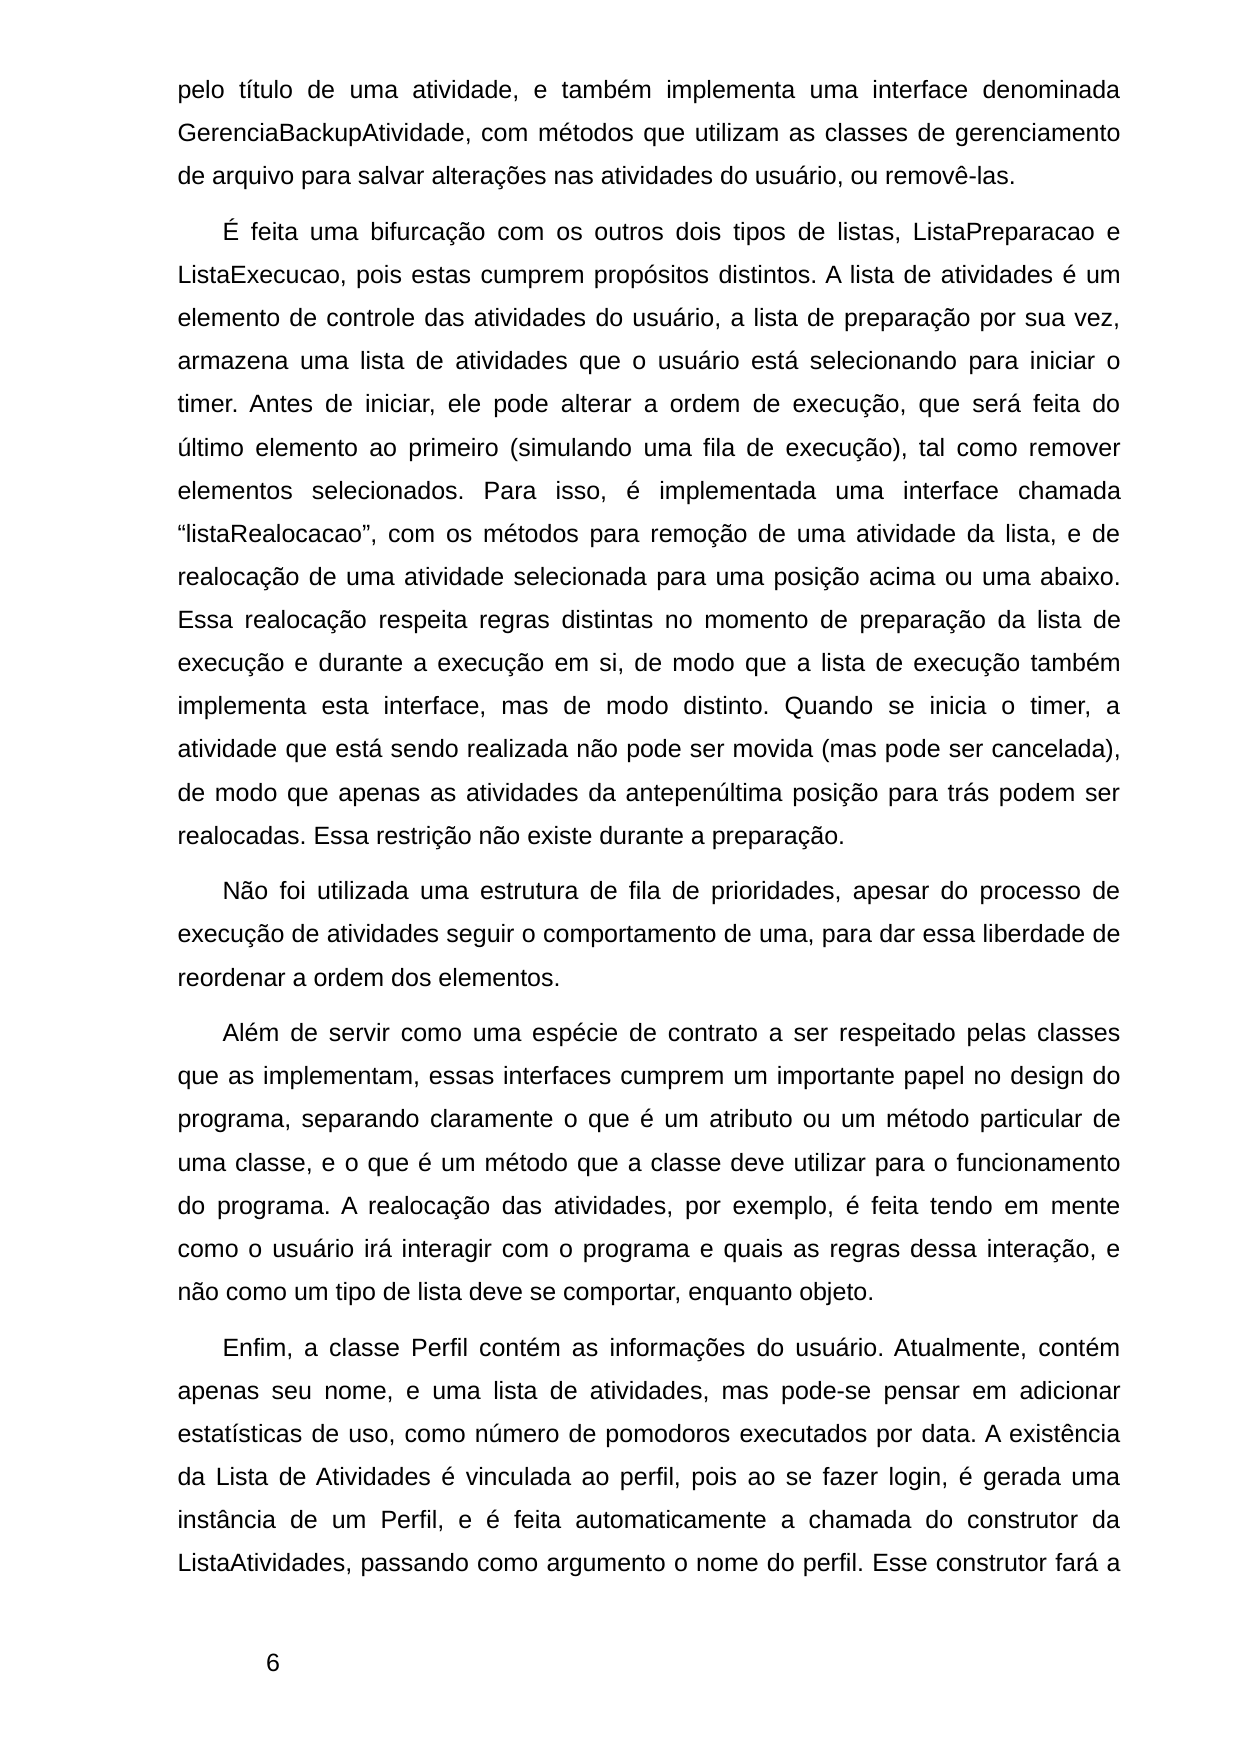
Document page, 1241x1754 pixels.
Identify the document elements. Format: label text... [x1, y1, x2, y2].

text É feita uma bifurcação com os outros dois tipos de listas, ListaPreparacao e ListaExecucao, pois estas cumprem propósitos distintos. A lista de atividades é um elemento de controle das atividades do usuário, a lista de preparação por sua vez, armazena uma lista de atividades que o usuário está selecionando para iniciar o timer. Antes de iniciar, ele pode alterar a ordem de execução, que será feita do último elemento ao primeiro (simulando uma fila de execução), tal como remover elementos selecionados. Para isso, é implementada uma interface chamada “listaRealocacao”, com os métodos para remoção de uma atividade da lista, e de realocação de uma atividade selecionada para uma posição acima ou uma abaixo. Essa realocação respeita regras distintas no momento de preparação da lista de execução e durante a execução em si, de modo que a lista de execução também implementa esta interface, mas de modo distinto. Quando se inicia o timer, a atividade que está sendo realizada não pode ser movida (mas pode ser cancelada), de modo que apenas as atividades da antepenúltima posição para trás podem ser realocadas. Essa restrição não existe durante a preparação. [177, 217, 1122, 849]
text pelo título de uma atividade, e também implementa uma interface denominada GerenciaBackupAtividade, com métodos que utilizam as classes de gerenciamento de arquivo para salvar alterações nas atividades do usuário, ou removê-las. [177, 75, 1122, 190]
text Além de servir como uma espécie de contrato a ser respeitado pelas classes que as implementam, essas interfaces cumprem um importante papel no design do programa, separando claramente o que é um atributo ou um método particular de uma classe, e o que é um método que a classe deve utilizar para o funcionamento do programa. A realocação das atividades, por exemplo, é feita tendo em mente como o usuário irá interagir com o programa e quais as regras dessa interação, e não como um tipo de lista deve se comportar, enquanto objeto. [177, 1018, 1122, 1306]
text Enfim, a classe Perfil contém as informações do usuário. Atualmente, contém apenas seu nome, e uma lista de atividades, mas pode-se pensar em adicionar estatísticas de uso, como número de pomodoros executados por data. A existência da Lista de Atividades é vinculada ao perfil, pois ao se fazer login, é gerada uma instância de um Perfil, e é feita automaticamente a chamada do construtor da ListaAtividades, passando como argumento o nome do perfil. Esse construtor fará a [177, 1332, 1122, 1577]
text Não foi utilizada uma estrutura de fila de prioridades, apesar do processo de execução de atividades seguir o comportamento de uma, para dar essa liberdade de reordenar a ordem dos elementos. [177, 876, 1122, 991]
